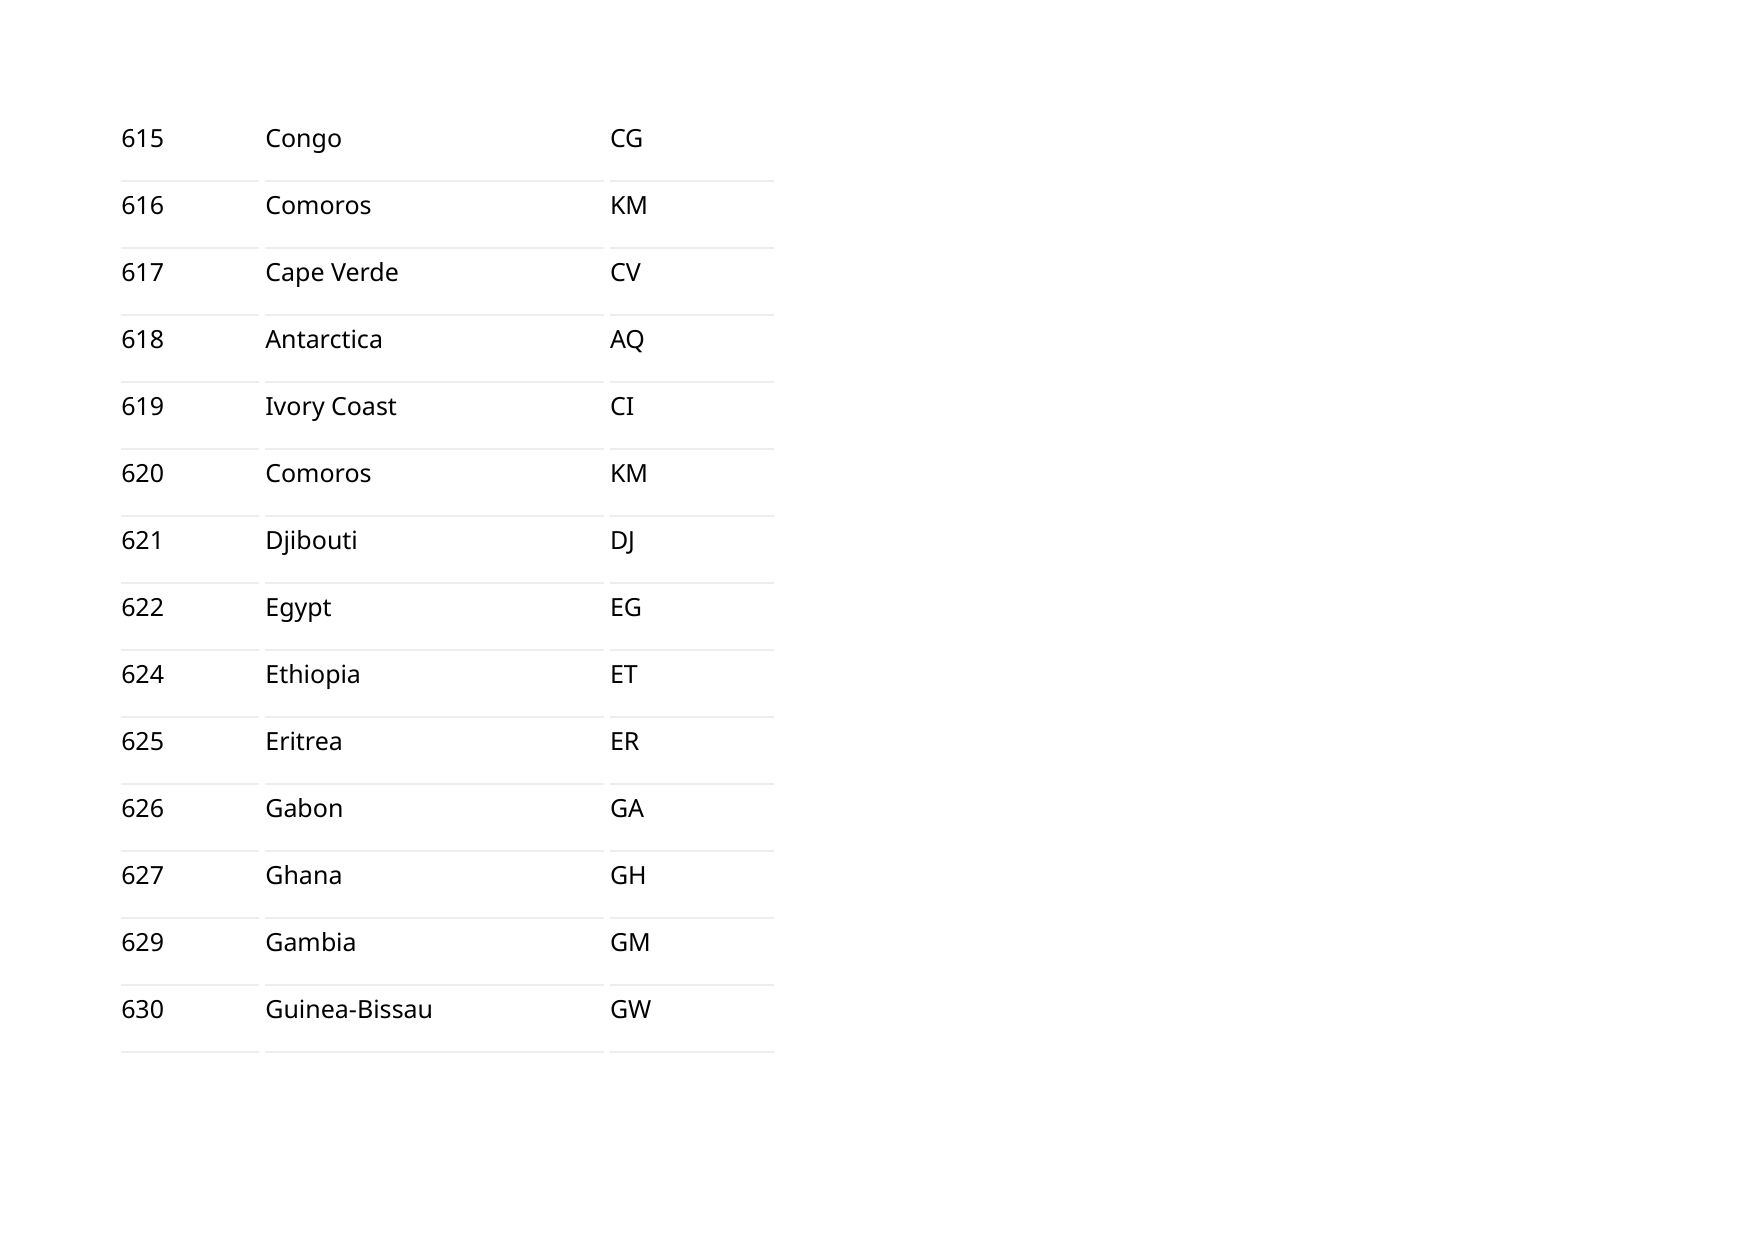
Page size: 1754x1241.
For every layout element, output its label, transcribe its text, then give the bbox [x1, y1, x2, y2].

table_cell ET [607, 654, 777, 721]
table_cell 617 [118, 252, 262, 319]
table_cell Cape Verde [262, 252, 607, 319]
table_cell 619 [118, 386, 262, 453]
table_cell 620 [118, 453, 262, 520]
table_cell EG [607, 587, 777, 654]
table_cell Egypt [262, 587, 607, 654]
table_cell 626 [118, 788, 262, 855]
table_cell CG [607, 118, 777, 185]
table_cell 616 [118, 185, 262, 252]
table_cell DJ [607, 520, 777, 587]
table_cell Djibouti [262, 520, 607, 587]
table_cell ER [607, 721, 777, 788]
table_cell KM [607, 185, 777, 252]
table_cell Gabon [262, 788, 607, 855]
table_cell GA [607, 788, 777, 855]
table_cell Guinea-Bissau [262, 989, 607, 1056]
table_cell GM [607, 922, 777, 989]
table_cell 621 [118, 520, 262, 587]
table_cell 618 [118, 319, 262, 386]
table_cell GH [607, 855, 777, 922]
table_cell GW [607, 989, 777, 1056]
table_cell 629 [118, 922, 262, 989]
table_cell KM [607, 453, 777, 520]
table_cell Comoros [262, 453, 607, 520]
table_cell Ethiopia [262, 654, 607, 721]
table_cell 624 [118, 654, 262, 721]
table_cell Ivory Coast [262, 386, 607, 453]
table_cell AQ [607, 319, 777, 386]
table_cell Antarctica [262, 319, 607, 386]
table_cell 625 [118, 721, 262, 788]
table_cell Eritrea [262, 721, 607, 788]
table_cell Congo [262, 118, 607, 185]
table_cell Ghana [262, 855, 607, 922]
table_cell 630 [118, 989, 262, 1056]
table_cell Comoros [262, 185, 607, 252]
table_cell 615 [118, 118, 262, 185]
table_cell Gambia [262, 922, 607, 989]
table_cell CI [607, 386, 777, 453]
table_cell 622 [118, 587, 262, 654]
table_cell CV [607, 252, 777, 319]
table_cell 627 [118, 855, 262, 922]
